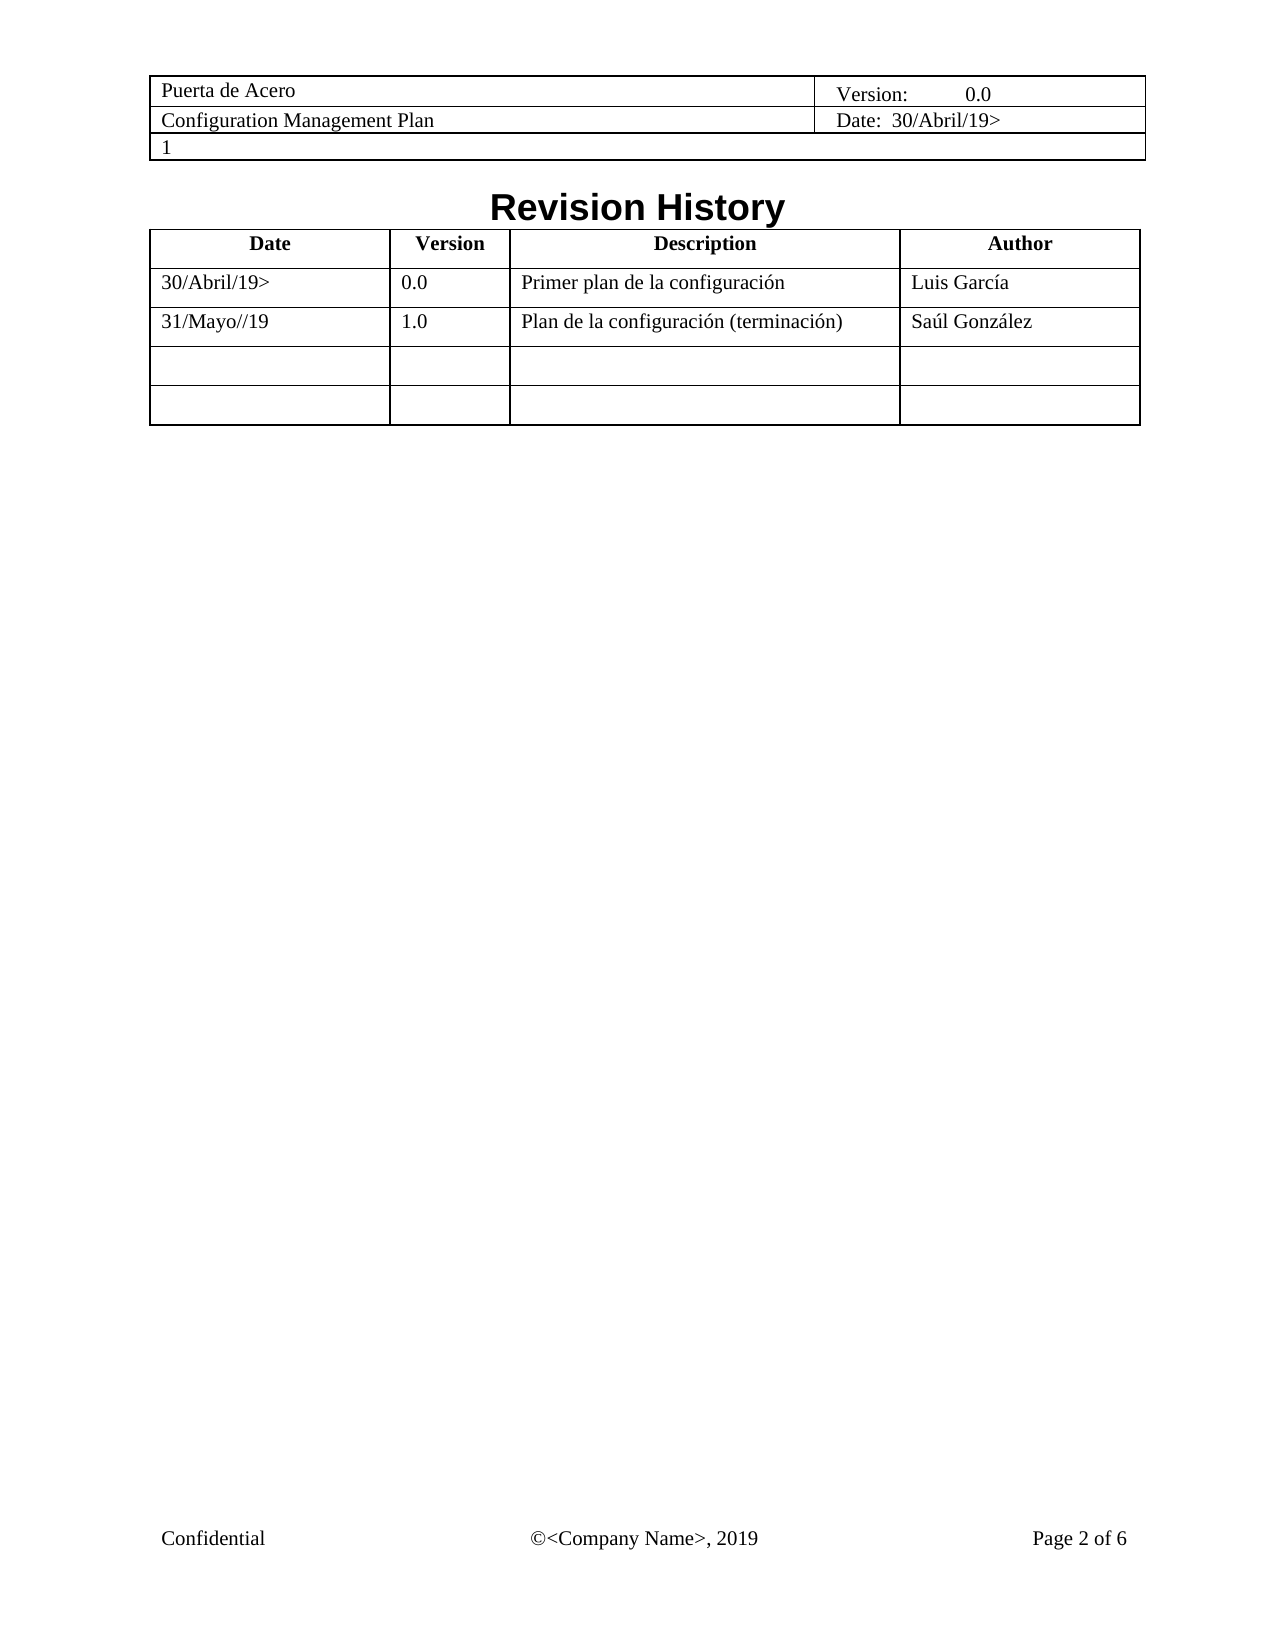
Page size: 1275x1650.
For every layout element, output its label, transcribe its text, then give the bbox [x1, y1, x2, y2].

table_cell 30/Abril/19> [151, 269, 389, 307]
table_cell Luis García [901, 269, 1139, 307]
table_cell Saúl González [901, 308, 1139, 346]
table_cell [151, 347, 389, 385]
table_header Version [391, 230, 509, 268]
table_cell [151, 386, 389, 424]
title Revision History [150, 185, 1125, 228]
table_header Description [511, 230, 899, 268]
table_cell Primer plan de la configuración [511, 269, 899, 307]
table_cell [901, 347, 1139, 385]
table_cell Plan de la configuración (terminación) [511, 308, 899, 346]
table_cell 31/Mayo//19 [151, 308, 389, 346]
table_cell [511, 347, 899, 385]
table_cell [391, 347, 509, 385]
table_cell 0.0 [391, 269, 509, 307]
table_cell [391, 386, 509, 424]
table_header Date [151, 230, 389, 268]
table_cell 1.0 [391, 308, 509, 346]
table_header Author [901, 230, 1139, 268]
table_cell [511, 386, 899, 424]
table_cell [901, 386, 1139, 424]
